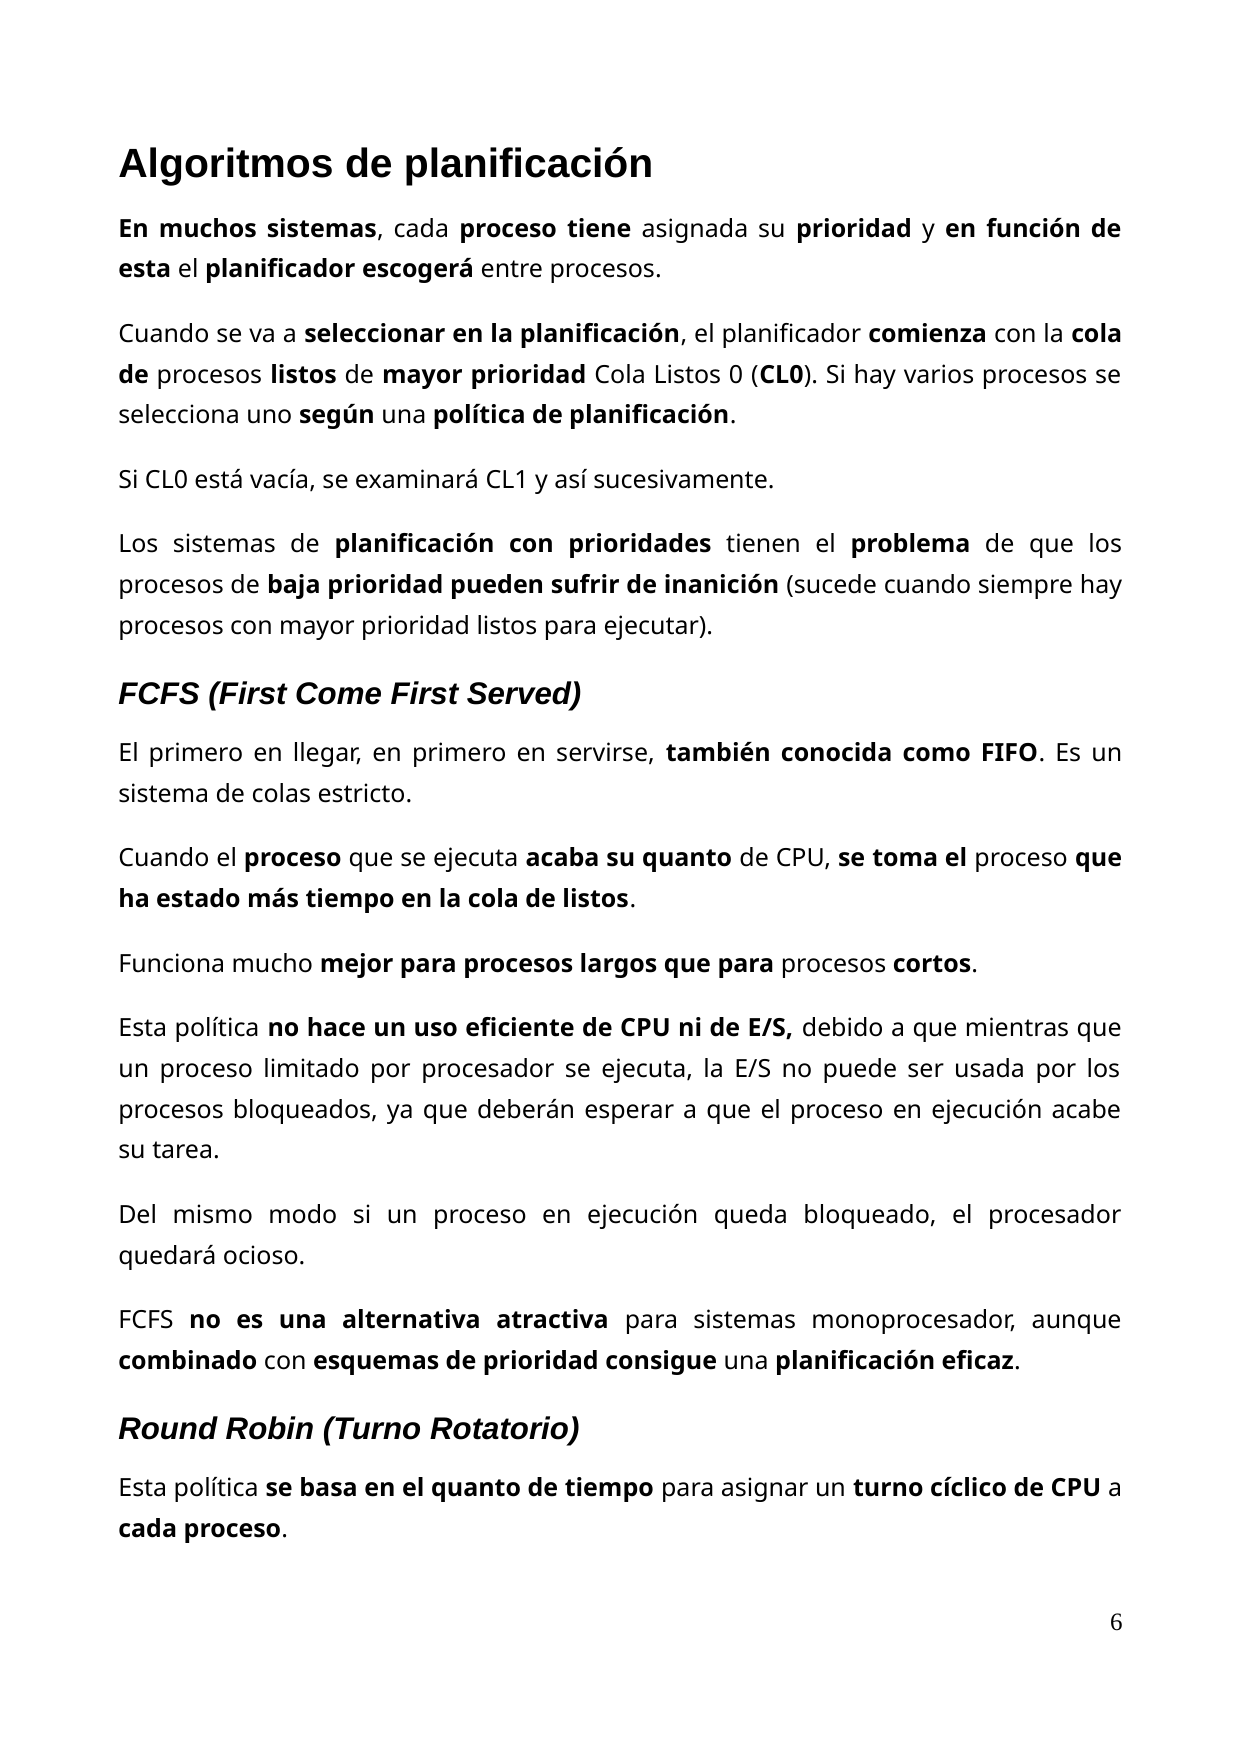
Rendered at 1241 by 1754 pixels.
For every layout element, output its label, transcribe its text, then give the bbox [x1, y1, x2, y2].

text Cuando el proceso que se ejecuta acaba su quanto de CPU, se toma el proceso que ha estado más tiempo en la cola de listos. [118, 840, 1122, 915]
text Cuando se va a seleccionar en la planificación, el planificador comienza con la cola de procesos listos de mayor prioridad Cola Listos 0 (CL0). Si hay varios procesos se selecciona uno según una política de planificación. [118, 315, 1122, 431]
text Funciona mucho mejor para procesos largos que para procesos cortos. [118, 945, 1122, 979]
text Esta política no hace un uso eficiente de CPU ni de E/S, debido a que mientras que un proceso limitado por procesador se ejecuta, la E/S no puede ser usada por los procesos bloqueados, ya que deberán esperar a que el proceso en ejecución acabe su tarea. [118, 1010, 1122, 1166]
text FCFS no es una alternativa atractiva para sistemas monoprocesador, aunque combinado con esquemas de prioridad consigue una planificación eficaz. [118, 1302, 1122, 1377]
subtitle FCFS (First Come First Served) [118, 675, 1122, 711]
text En muchos sistemas, cada proceso tiene asignada su prioridad y en función de esta el planificador escogerá entre procesos. [118, 210, 1122, 285]
text Los sistemas de planificación con prioridades tienen el problema de que los procesos de baja prioridad pueden sufrir de inanición (sucede cuando siempre hay procesos con mayor prioridad listos para ejecutar). [118, 526, 1122, 642]
text El primero en llegar, en primero en servirse, también conocida como FIFO. Es un sistema de colas estricto. [118, 735, 1122, 810]
text Si CL0 está vacía, se examinará CL1 y así sucesivamente. [118, 461, 1122, 496]
text Esta política se basa en el quanto de tiempo para asignar un turno cíclico de CPU a cada proceso. [118, 1470, 1122, 1545]
subtitle Round Robin (Turno Rotatorio) [118, 1410, 1122, 1446]
subtitle Algoritmos de planificación [118, 139, 1122, 186]
text Del mismo modo si un proceso en ejecución queda bloqueado, el procesador quedará ocioso. [118, 1197, 1122, 1271]
